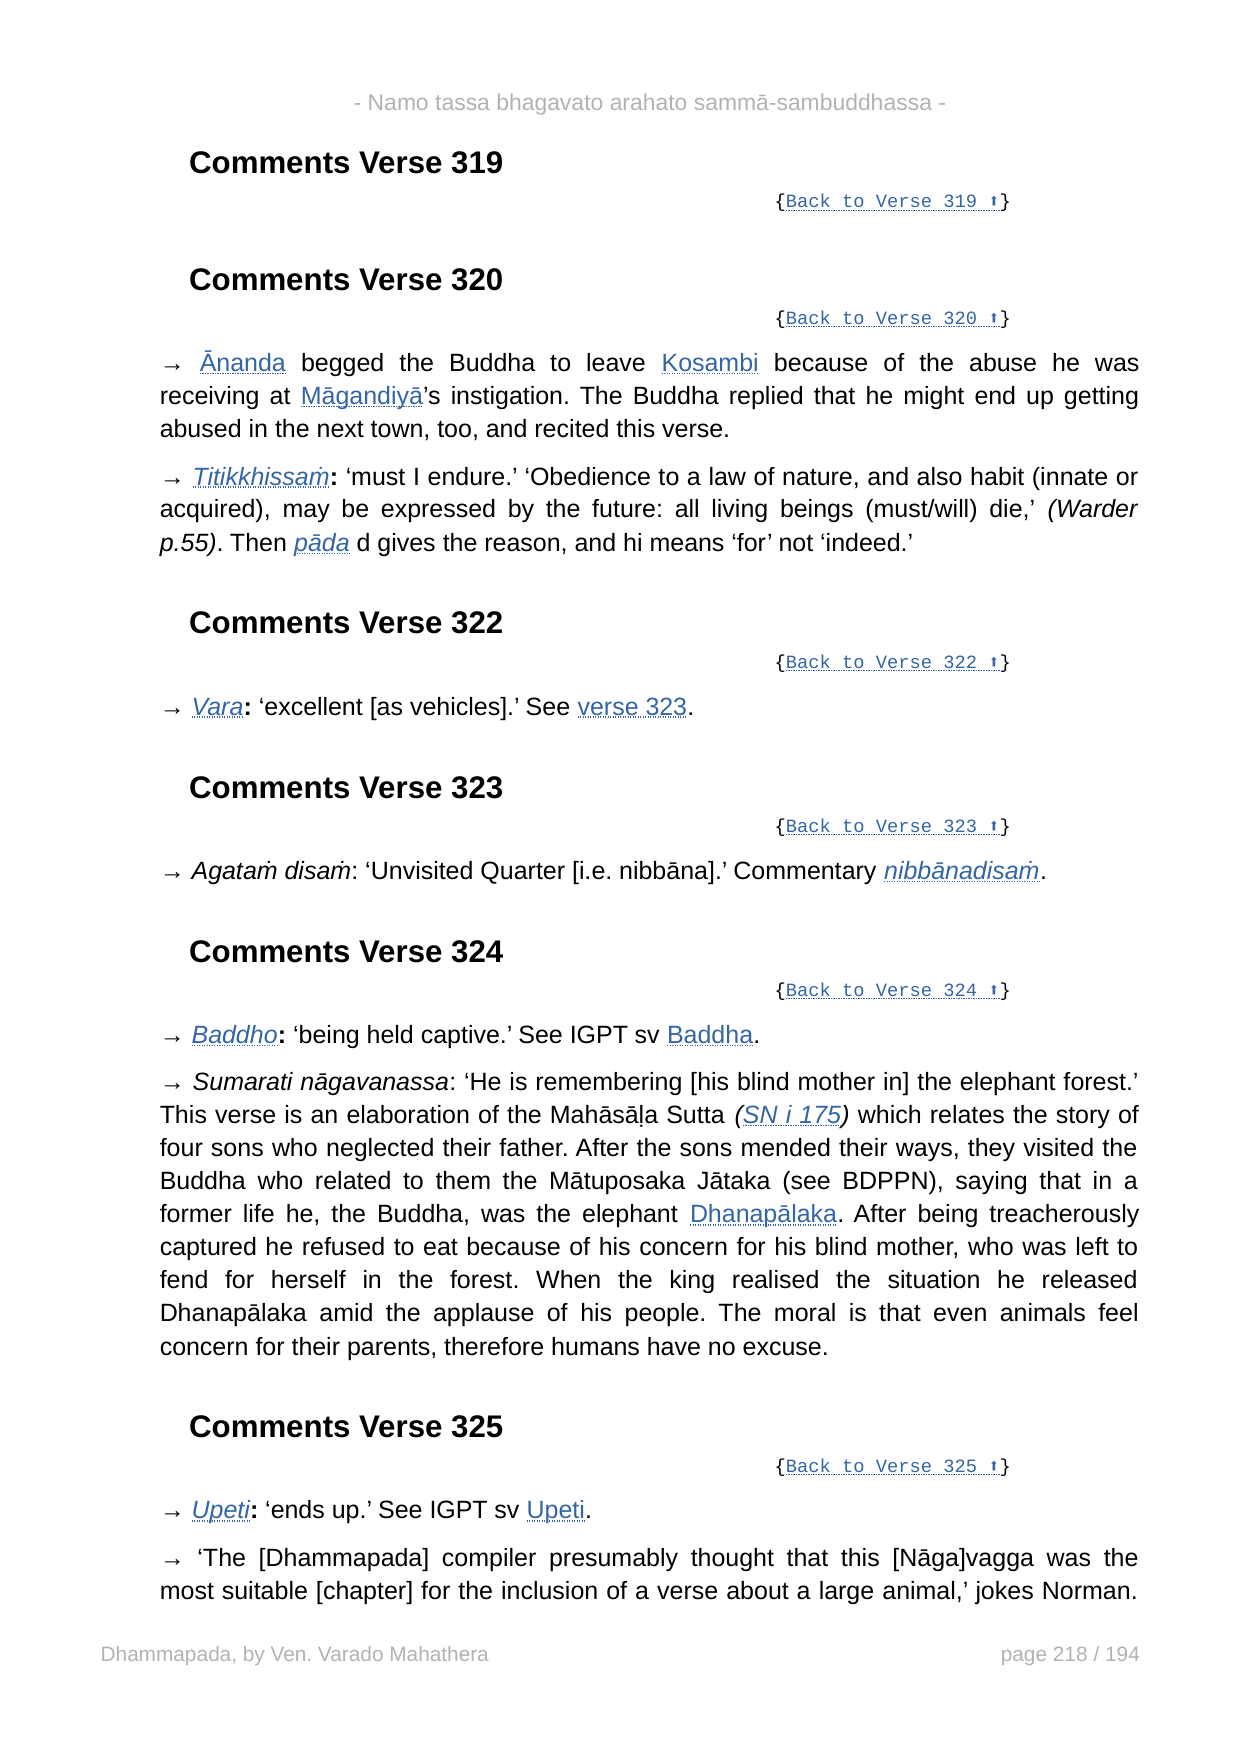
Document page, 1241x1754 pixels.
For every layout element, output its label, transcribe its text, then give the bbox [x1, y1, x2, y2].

text → Ānanda begged the Buddha to leave Kosambi because of the abuse he was receiving at Māgandiyā’s instigation. The Buddha replied that he might end up getting abused in the next town, too, and recited this verse. [159, 348, 1140, 443]
subtitle Comments Verse 320 [189, 261, 1140, 297]
text {Back to Verse 320 ⬆} [159, 309, 1022, 330]
text {Back to Verse 319 ⬆} [159, 192, 1022, 213]
text → Agataṁ disaṁ: ‘Unvisited Quarter [i.e. nibbāna].’ Commentary nibbānadisaṁ. [159, 856, 1140, 884]
subtitle Comments Verse 322 [189, 604, 1140, 641]
text → ‘The [Dhammapada] compiler presumably thought that this [Nāga]vagga was the most suitable [chapter] for the inclusion of a verse about a large animal,’ jokes Norman. [159, 1543, 1140, 1605]
text {Back to Verse 324 ⬆} [159, 981, 1022, 1002]
text → Vara: ‘excellent [as vehicles].’ See verse 323. [159, 692, 1140, 720]
text → Baddho: ‘being held captive.’ See IGPT sv Baddha. [159, 1020, 1140, 1048]
subtitle Comments Verse 319 [189, 144, 1140, 180]
subtitle Comments Verse 323 [189, 769, 1140, 804]
text → Titikkhissaṁ: ‘must I endure.’ ‘Obedience to a law of nature, and also habit (innate or acquired), may be expressed by the future: all living beings (must/will) die,’ (Warder p.55). Then pāda d gives the reason, and hi means ‘for’ not ‘indeed.’ [159, 461, 1140, 556]
text → Upeti: ‘ends up.’ See IGPT sv Upeti. [159, 1496, 1140, 1524]
text → Sumarati nāgavanassa: ‘He is remembering [his blind mother in] the elephant forest.’ This verse is an elaboration of the Mahāsāḷa Sutta (SN i 175) which relates the story of four sons who neglected their father. After the sons mended their ways, they visited the Buddha who related to them the Mātuposaka Jātaka (see BDPPN), saying that in a former life he, the Buddha, was the elephant Dhanapālaka. After being treacherously captured he refused to eat because of his concern for his blind mother, who was left to fend for herself in the forest. When the king realised the situation he released Dhanapālaka amid the applause of his people. The moral is that even animals feel concern for their parents, therefore humans have no excuse. [159, 1067, 1140, 1360]
text {Back to Verse 325 ⬆} [159, 1456, 1022, 1478]
subtitle Comments Verse 324 [189, 933, 1140, 969]
text {Back to Verse 323 ⬆} [159, 816, 1022, 838]
subtitle Comments Verse 325 [189, 1408, 1140, 1444]
text {Back to Verse 322 ⬆} [159, 652, 1022, 674]
